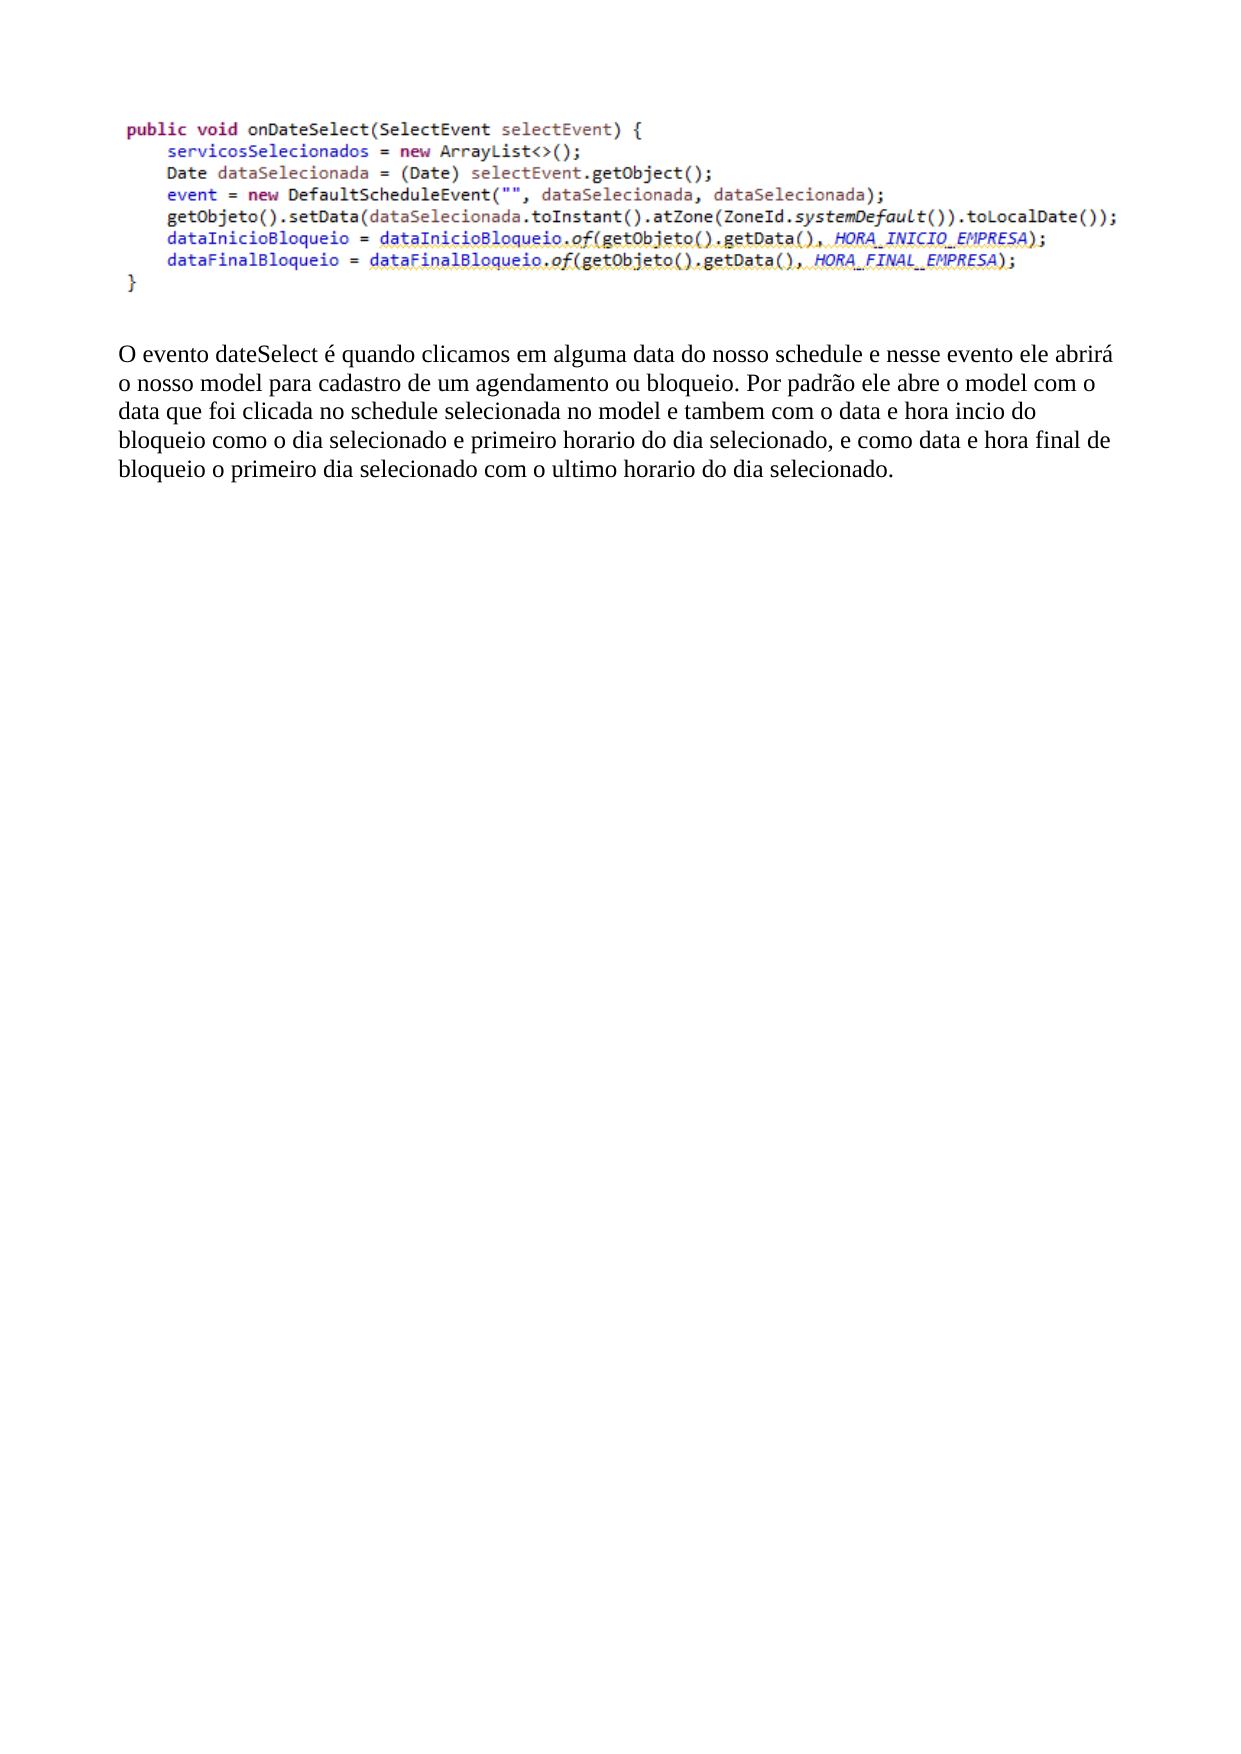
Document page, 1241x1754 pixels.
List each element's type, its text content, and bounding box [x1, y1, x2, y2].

picture [118, 118, 1123, 311]
text O evento dateSelect é quando clicamos em alguma data do nosso schedule e nesse evento ele abrirá o nosso model para cadastro de um agendamento ou bloqueio. Por padrão ele abre o model com o data que foi clicada no schedule selecionada no model e tambem com o data e hora incio do bloqueio como o dia selecionado e primeiro horario do dia selecionado, e como data e hora final de bloqueio o primeiro dia selecionado com o ultimo horario do dia selecionado. [118, 339, 1122, 483]
